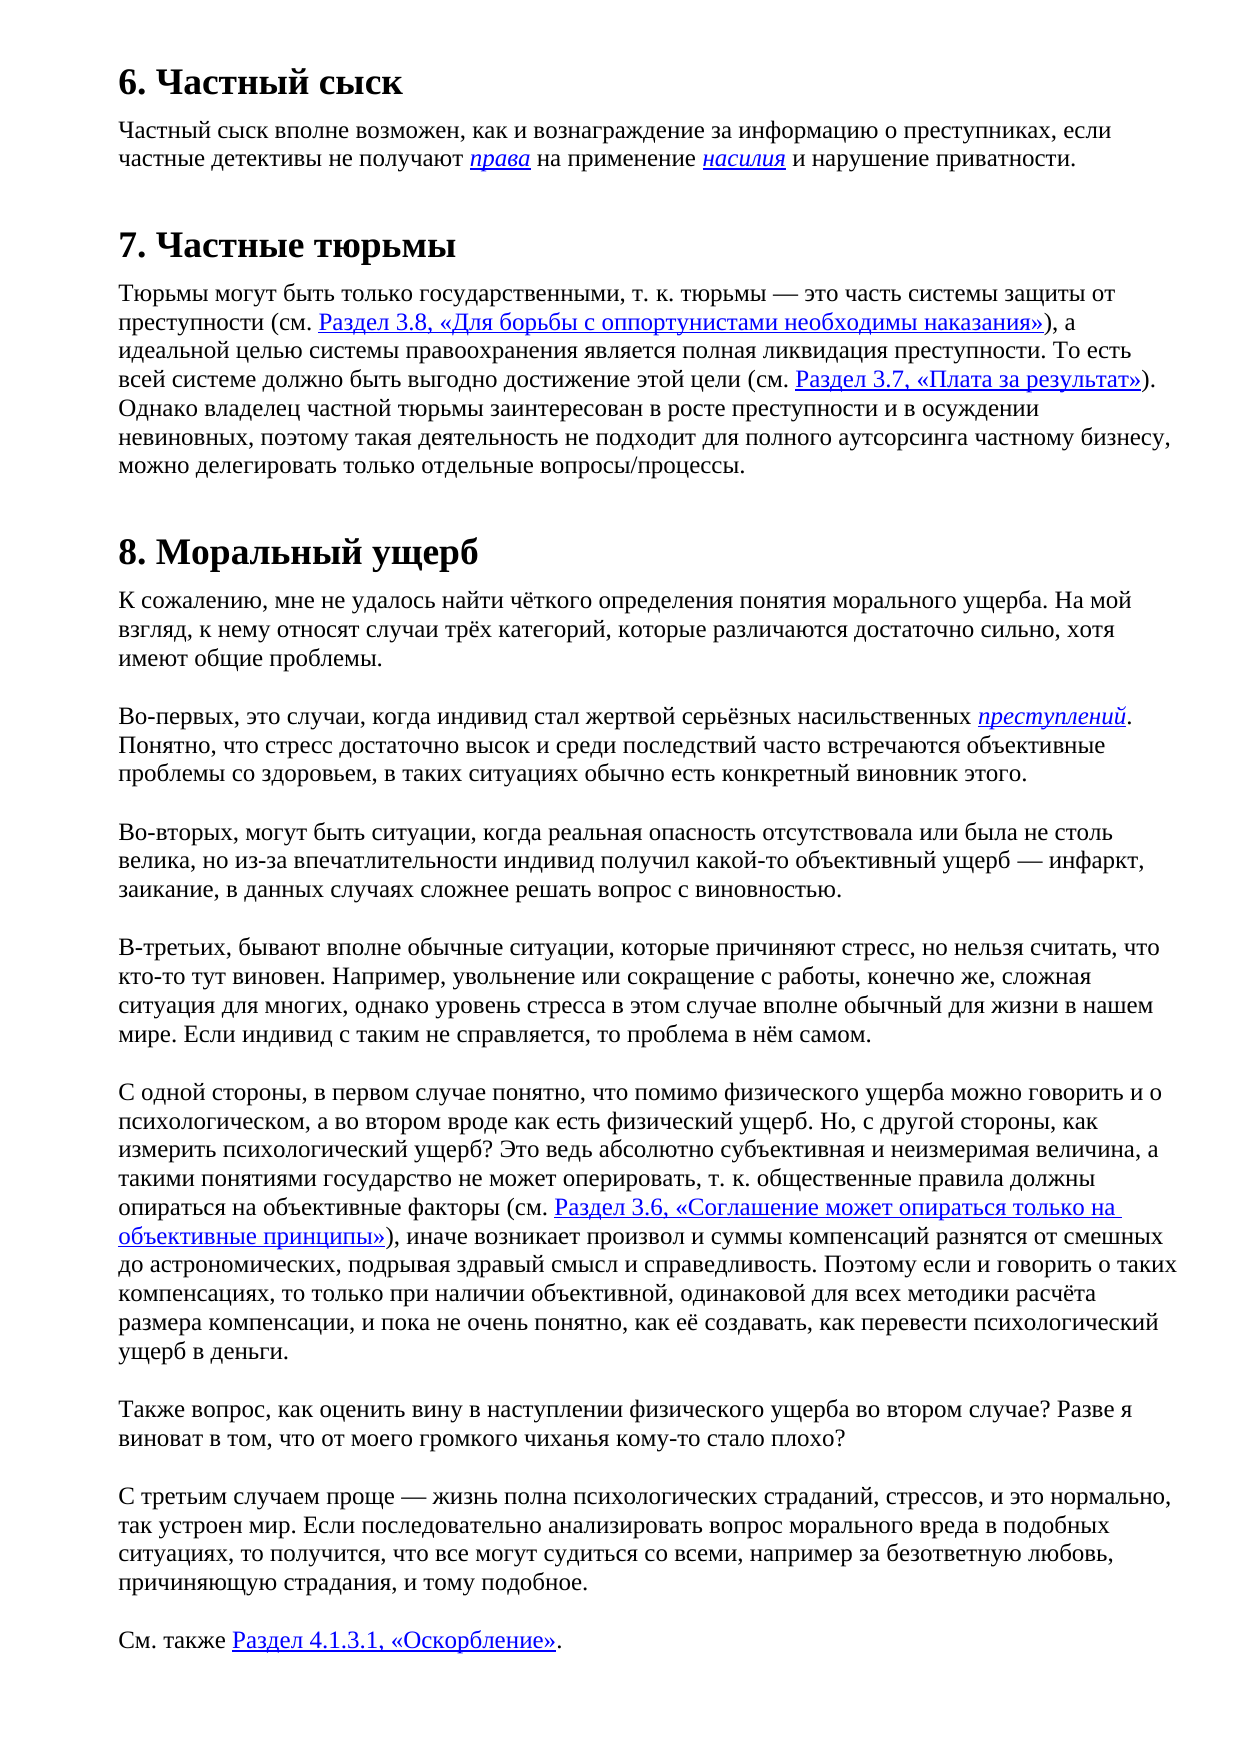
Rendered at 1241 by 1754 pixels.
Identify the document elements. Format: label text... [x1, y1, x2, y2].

text С третьим случаем проще — жизнь полна психологических страданий, стрессов, и это нормально, так устроен мир. Если последовательно анализировать вопрос морального вреда в подобных ситуациях, то получится, что все могут судиться со всеми, например за безответную любовь, причиняющую страдания, и тому подобное. [118, 1481, 1181, 1596]
subtitle 7. Частные тюрьмы [118, 222, 1181, 266]
text Тюрьмы могут быть только государственными, т. к. тюрьмы — это часть системы защиты от преступности (см. Раздел 3.8, «Для борьбы с оппортунистами необходимы наказания»), а идеальной целью системы правоохранения является полная ликвидация преступности. То есть всей системе должно быть выгодно достижение этой цели (см. Раздел 3.7, «Плата за результат»). Однако владелец частной тюрьмы заинтересован в росте преступности и в осуждении невиновных, поэтому такая деятельность не подходит для полного аутсорсинга частному бизнесу, можно делегировать только отдельные вопросы/процессы. [118, 278, 1181, 479]
text В-третьих, бывают вполне обычные ситуации, которые причиняют стресс, но нельзя считать, что кто-то тут виновен. Например, увольнение или сокращение с работы, конечно же, сложная ситуация для многих, однако уровень стресса в этом случае вполне обычный для жизни в нашем мире. Если индивид с таким не справляется, то проблема в нём самом. [118, 932, 1181, 1047]
text Во-первых, это случаи, когда индивид стал жертвой серьёзных насильственных преступлений. Понятно, что стресс достаточно высок и среди последствий часто встречаются объективные проблемы со здоровьем, в таких ситуациях обычно есть конкретный виновник этого. [118, 701, 1181, 787]
subtitle 6. Частный сыск [118, 59, 1181, 102]
text Во-вторых, могут быть ситуации, когда реальная опасность отсутствовала или была не столь велика, но из-за впечатлительности индивид получил какой-то объективный ущерб — инфаркт, заикание, в данных случаях сложнее решать вопрос с виновностью. [118, 817, 1181, 903]
text Также вопрос, как оценить вину в наступлении физического ущерба во втором случае? Разве я виноват в том, что от моего громкого чиханья кому-то стало плохо? [118, 1394, 1181, 1451]
text См. также Раздел 4.1.3.1, «Оскорбление». [118, 1625, 1181, 1654]
text С одной стороны, в первом случае понятно, что помимо физического ущерба можно говорить и о психологическом, а во втором вроде как есть физический ущерб. Но, с другой стороны, как измерить психологический ущерб? Это ведь абсолютно субъективная и неизмеримая величина, а такими понятиями государство не может оперировать, т. к. общественные правила должны опираться на объективные факторы (см. Раздел 3.6, «Соглашение может опираться только на объективные принципы»), иначе возникает произвол и суммы компенсаций разнятся от смешных до астрономических, подрывая здравый смысл и справедливость. Поэтому если и говорить о таких компенсациях, то только при наличии объективной, одинаковой для всех методики расчёта размера компенсации, и пока не очень понятно, как её создавать, как перевести психологический ущерб в деньги. [118, 1077, 1181, 1364]
text К сожалению, мне не удалось найти чёткого определения понятия морального ущерба. На мой взгляд, к нему относят случаи трёх категорий, которые различаются достаточно сильно, хотя имеют общие проблемы. [118, 585, 1181, 672]
subtitle 8. Моральный ущерб [118, 530, 1181, 573]
text Частный сыск вполне возможен, как и вознаграждение за информацию о преступниках, если частные детективы не получают права на применение насилия и нарушение приватности. [118, 115, 1181, 172]
